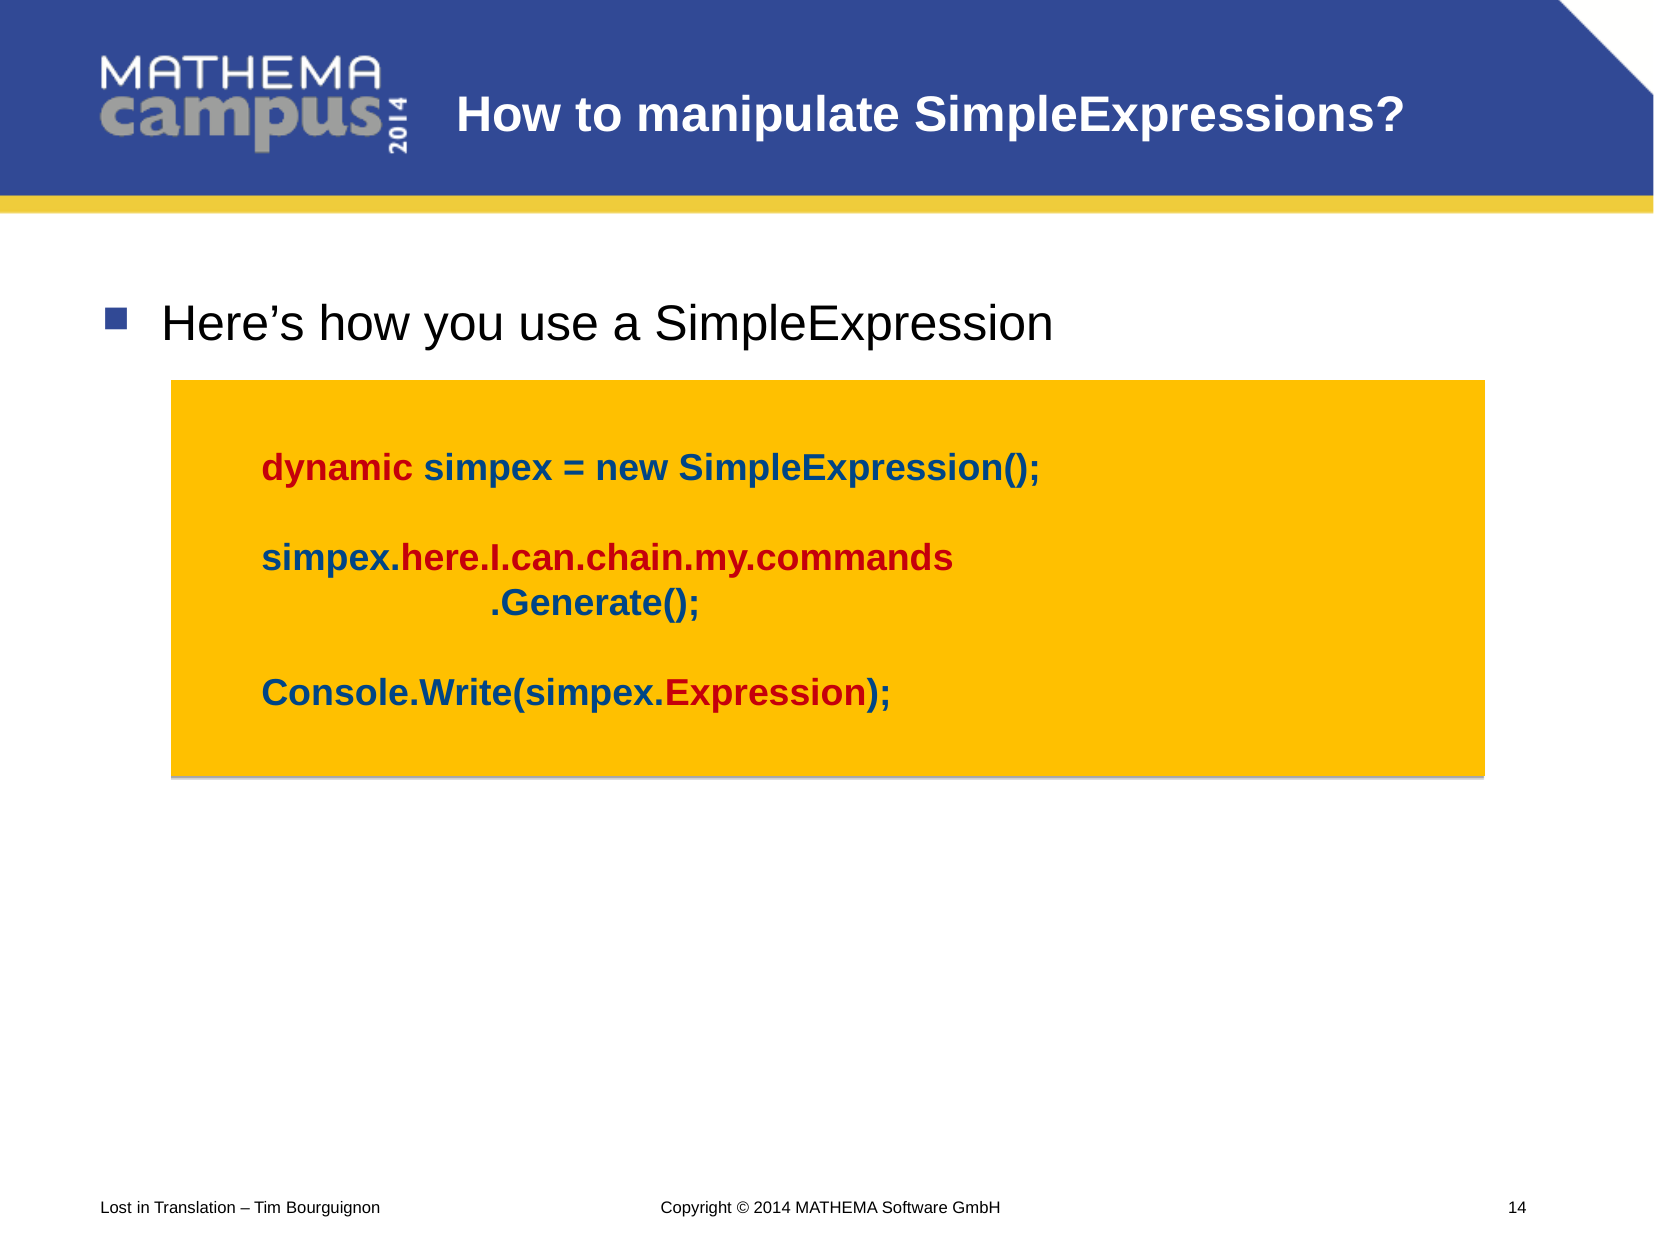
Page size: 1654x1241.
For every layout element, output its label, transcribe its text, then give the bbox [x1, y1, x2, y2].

text_box dynamic simpex = new SimpleExpression(); simpex.here.I.can.chain.my.commands .Generate(); Console.Write(simpex.Expression); [171, 380, 1485, 776]
title How to manipulate SimpleExpressions? [456, 68, 1528, 160]
picture [0, 0, 1654, 217]
list Here’s how you use a SimpleExpression [101, 295, 1528, 1139]
